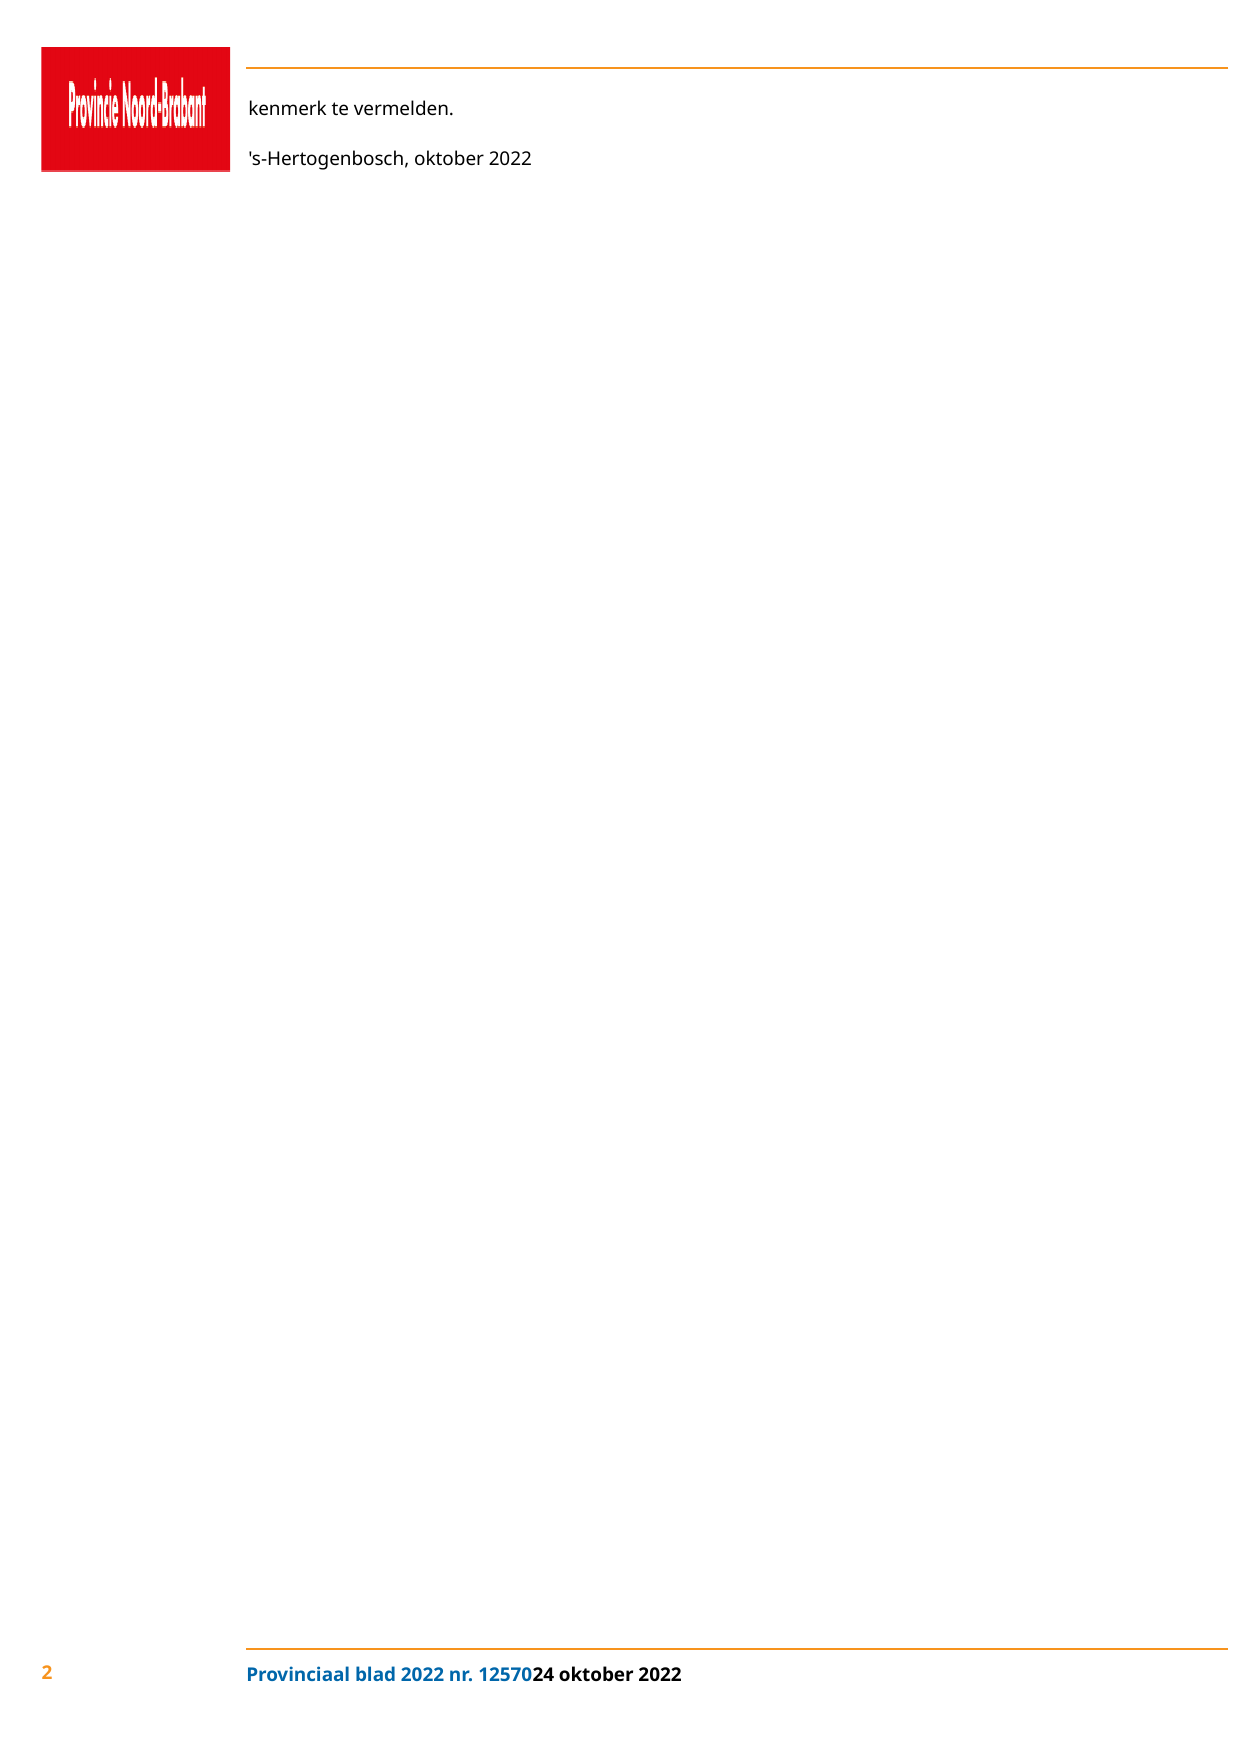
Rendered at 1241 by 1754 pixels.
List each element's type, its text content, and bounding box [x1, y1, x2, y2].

text 's-Hertogenbosch, oktober 2022 [248, 145, 1152, 171]
picture [41, 47, 231, 172]
text kenmerk te vermelden. [248, 95, 1152, 121]
